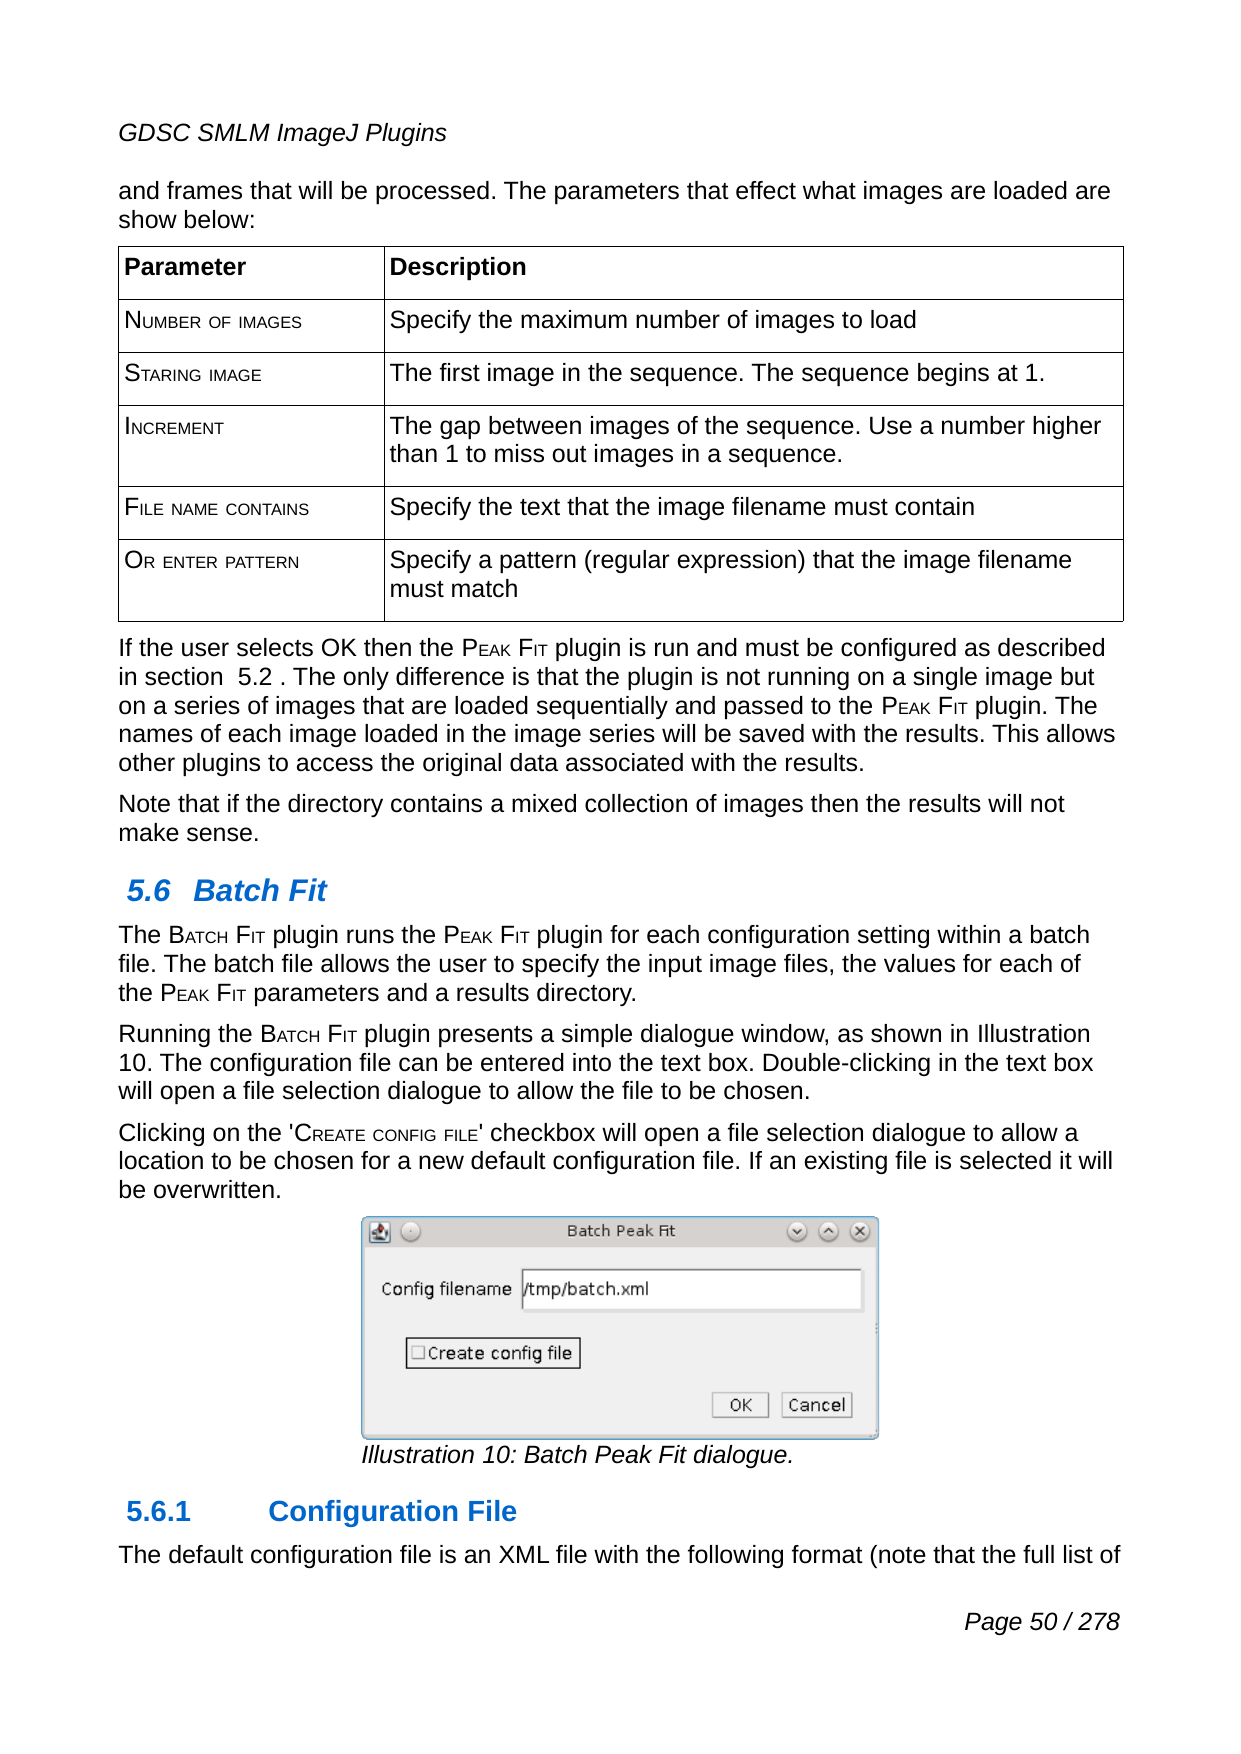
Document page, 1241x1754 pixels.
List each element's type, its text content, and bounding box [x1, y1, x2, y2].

table_cell The first image in the sequence. The sequence begins at 1. [385, 353, 1123, 405]
text and frames that will be processed. The parameters that effect what images are loaded are show below: [118, 176, 1122, 234]
table_header Description [385, 247, 1123, 299]
text Clicking on the 'Create config file' checkbox will open a file selection dialogue to allow a location to be chosen for a new default configuration file. If an existing file is selected it will be overwritten. [118, 1117, 1122, 1204]
table_cell Specify the text that the image filename must contain [385, 487, 1123, 539]
text Note that if the directory contains a mixed collection of images then the results will not make sense. [118, 789, 1122, 847]
subtitle Configuration File [118, 1493, 1122, 1527]
table_cell Number of images [119, 300, 384, 352]
text The Batch Fit plugin runs the Peak Fit plugin for each configuration setting within a batch file. The batch file allows the user to specify the input image files, the values for each of the Peak Fit parameters and a results directory. [118, 920, 1122, 1006]
table_cell Increment [119, 406, 384, 486]
table_cell File name contains [119, 487, 384, 539]
text Illustration 10: Batch Peak Fit dialogue. [361, 1440, 879, 1468]
table_cell Specify the maximum number of images to load [385, 300, 1123, 352]
table_cell Staring image [119, 353, 384, 405]
text If the user selects OK then the Peak Fit plugin is run and must be configured as described in section 5.2. The only difference is that the plugin is not running on a single image but on a series of images that are loaded sequentially and passed to the Peak Fit plugin. The names of each image loaded in the image series will be saved with the results. This allows other plugins to access the original data associated with the results. [118, 633, 1122, 777]
table_cell Or enter pattern [119, 540, 384, 621]
table_cell The gap between images of the sequence. Use a number higher than 1 to miss out images in a sequence. [385, 406, 1123, 486]
table_header Parameter [119, 247, 384, 299]
picture [361, 1216, 880, 1440]
table_cell Specify a pattern (regular expression) that the image filename must match [385, 540, 1123, 621]
text The default configuration file is an XML file with the following format (note that the full list of [118, 1539, 1122, 1568]
subtitle Batch Fit [118, 872, 1122, 908]
text Running the Batch Fit plugin presents a simple dialogue window, as shown in Illustration 10. The configuration file can be entered into the text box. Double-clicking in the text box will open a file selection dialogue to allow the file to be chosen. [118, 1019, 1122, 1105]
